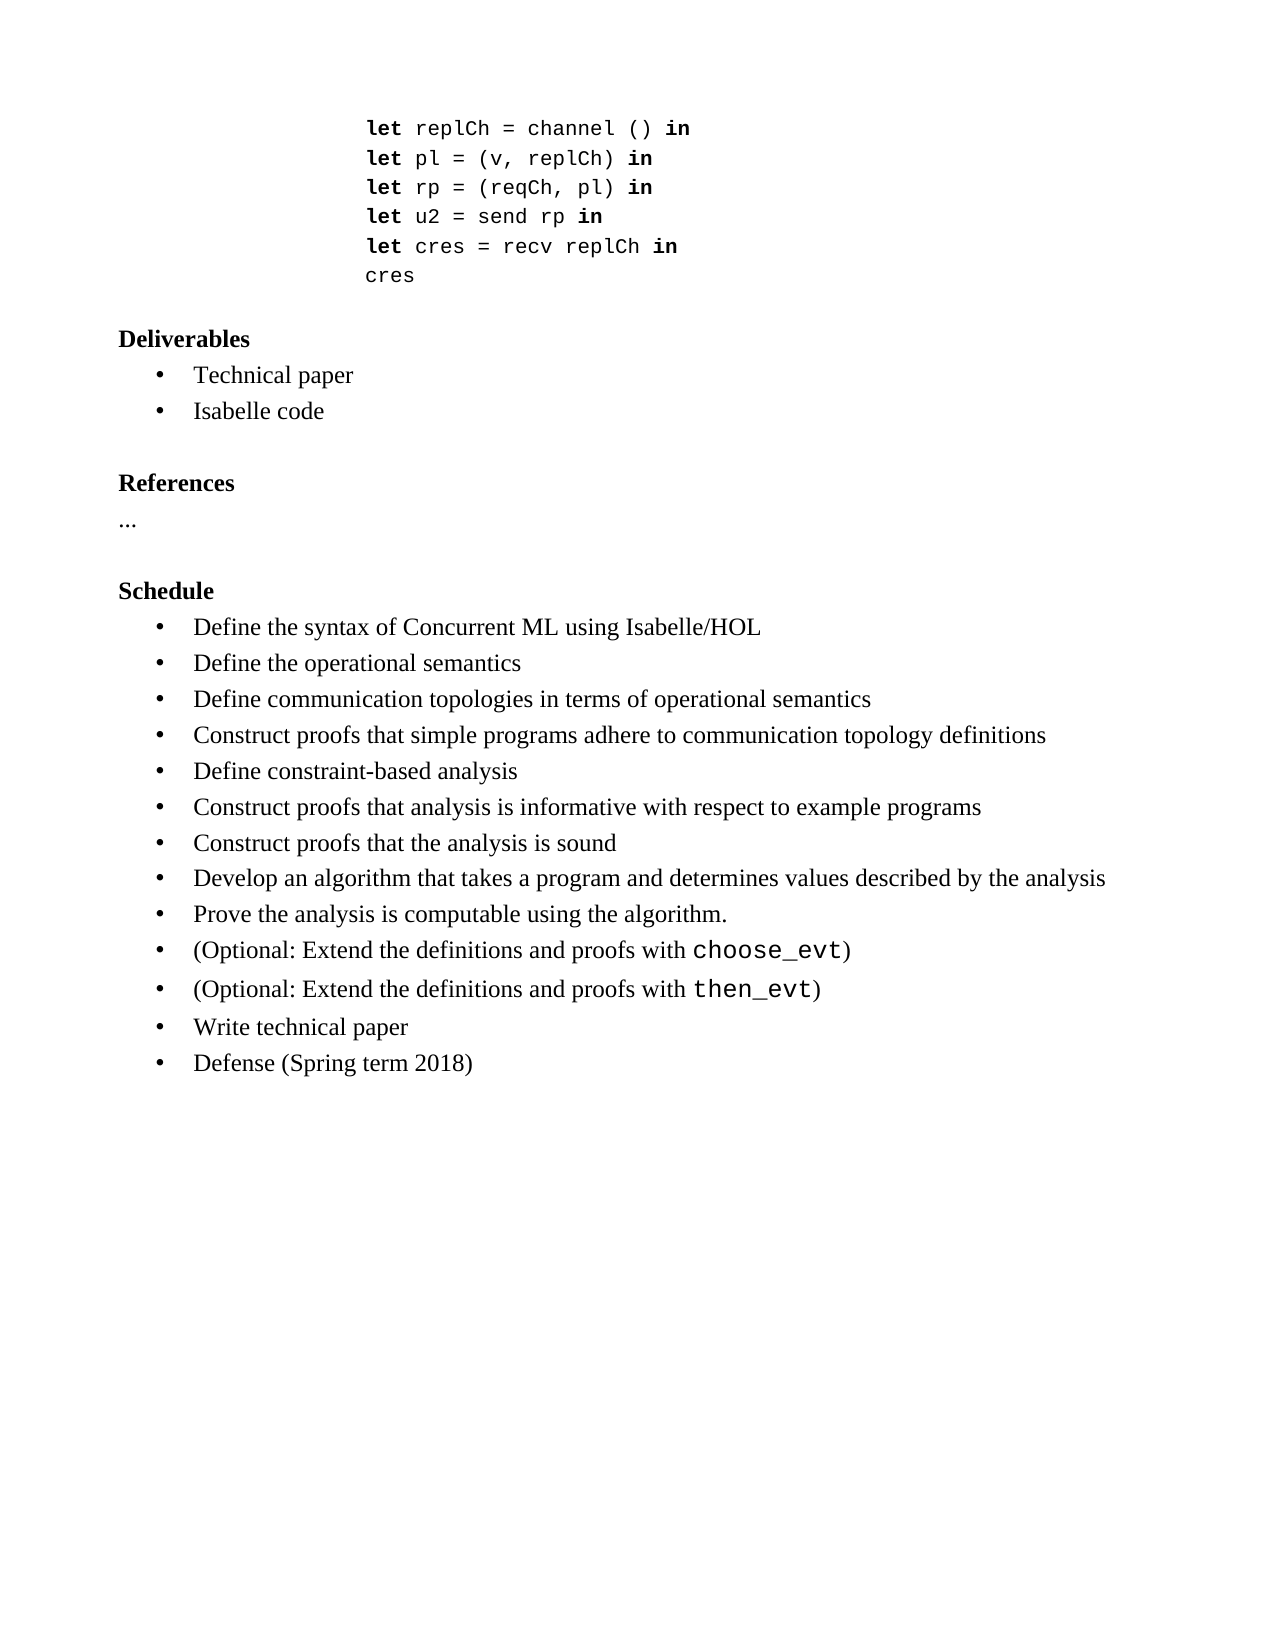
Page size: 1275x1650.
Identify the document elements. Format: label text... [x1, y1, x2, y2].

list Define the syntax of Concurrent ML using Isabelle/HOL [156, 612, 1157, 641]
text let pl = (v, replCh) in [340, 148, 1157, 171]
text Schedule [118, 576, 1157, 605]
list Develop an algorithm that takes a program and determines values described by the analysis [156, 863, 1157, 892]
list Prove the analysis is computable using the algorithm. [156, 899, 1157, 928]
text References [118, 468, 1157, 497]
text ... [118, 504, 1157, 533]
text let u2 = send rp in [340, 207, 1157, 230]
text let rp = (reqCh, pl) in [340, 177, 1157, 201]
list Define the operational semantics [156, 648, 1157, 677]
text cres [340, 266, 1157, 289]
text let cres = recv replCh in [340, 236, 1157, 260]
list Construct proofs that the analysis is sound [156, 828, 1157, 856]
list Isabelle code [156, 396, 1157, 425]
list Define constraint-based analysis [156, 756, 1157, 784]
list Construct proofs that analysis is informative with respect to example programs [156, 792, 1157, 820]
list (Optional: Extend the definitions and proofs with choose_evt) [156, 935, 1157, 966]
text let replCh = channel () in [340, 118, 1157, 142]
list Construct proofs that simple programs adhere to communication topology definitions [156, 720, 1157, 748]
list (Optional: Extend the definitions and proofs with then_evt) [156, 974, 1157, 1005]
list Define communication topologies in terms of operational semantics [156, 684, 1157, 713]
list Defense (Spring term 2018) [156, 1048, 1157, 1077]
list Write technical paper [156, 1012, 1157, 1041]
list Technical paper [156, 360, 1157, 389]
text Deliverables [118, 324, 1157, 353]
